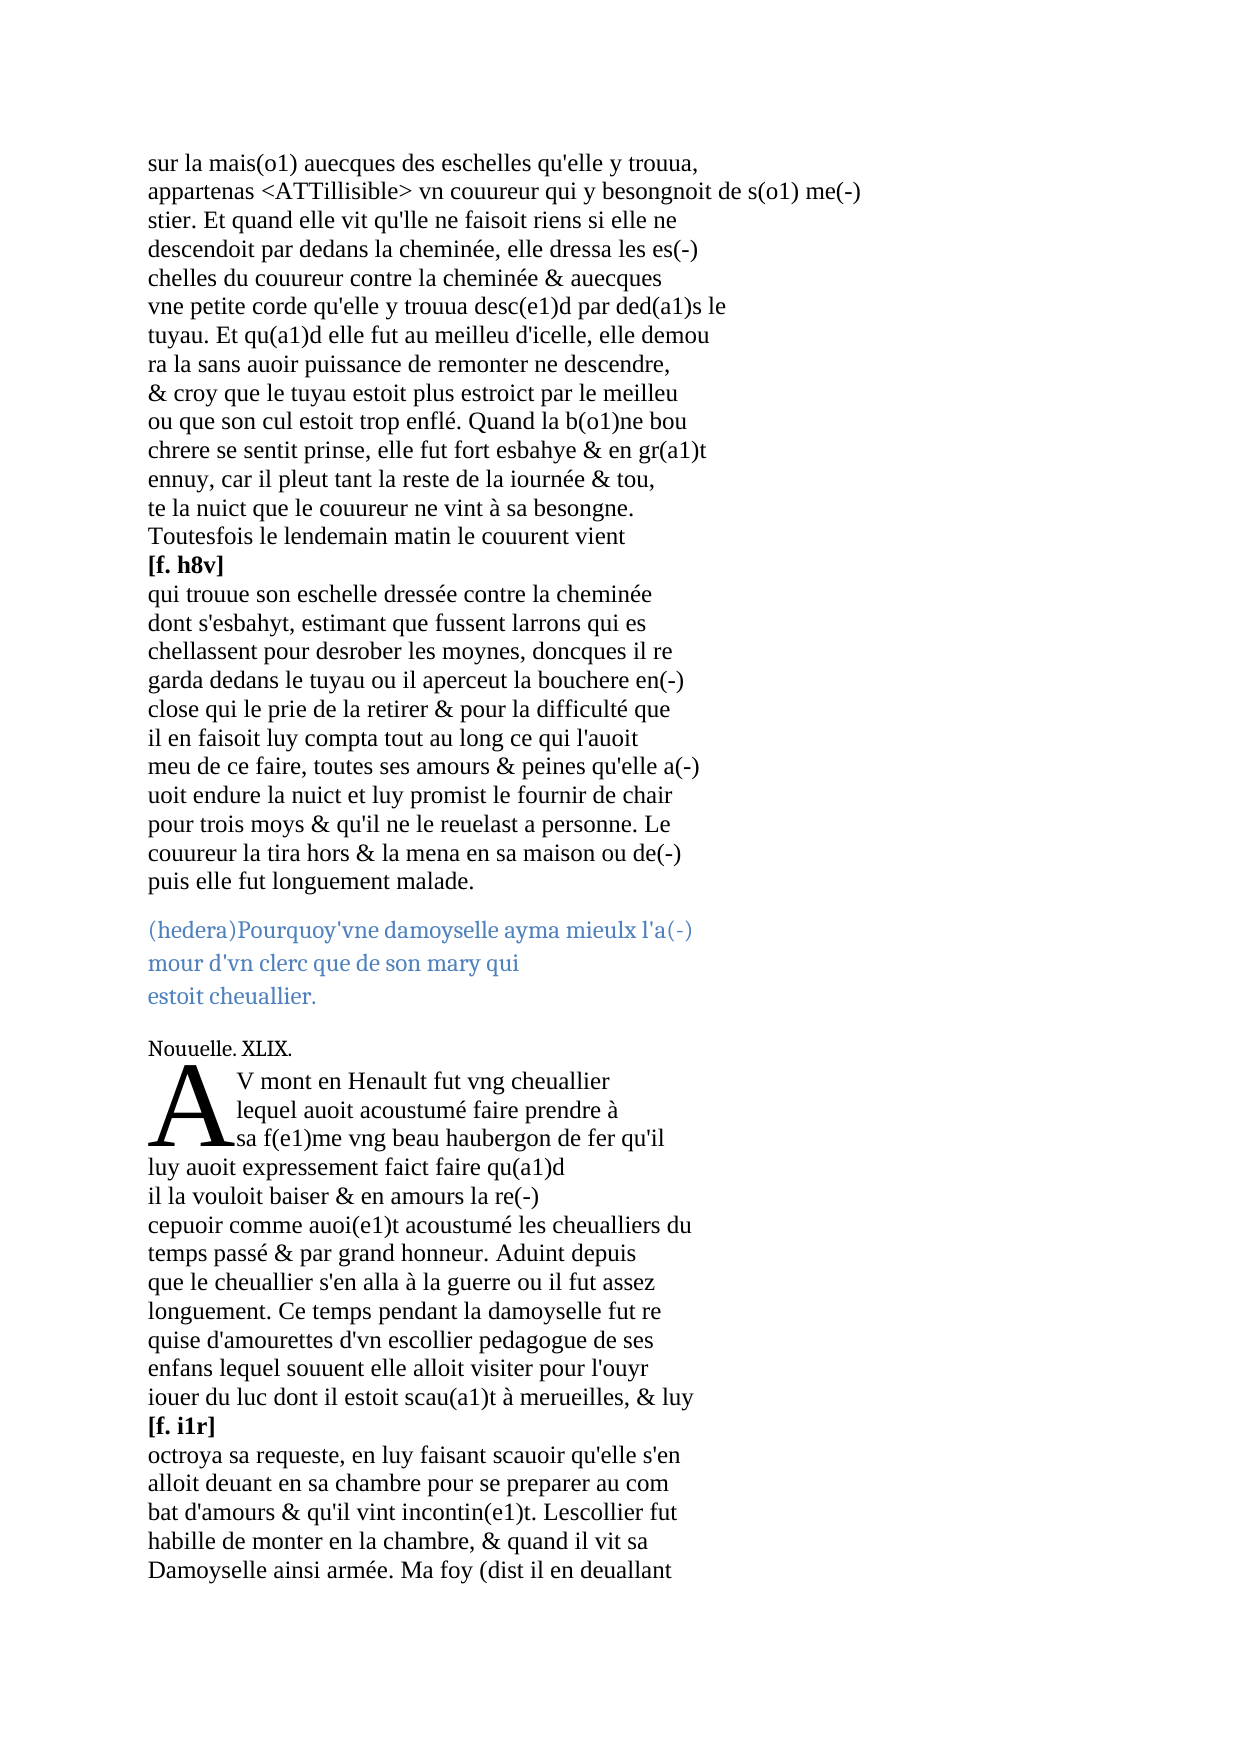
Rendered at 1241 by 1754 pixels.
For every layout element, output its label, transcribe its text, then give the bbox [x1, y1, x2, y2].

text sur la mais(o1) auecques des eschelles qu'elle y trouua, appartenas <ATTillisible> vn couureur qui y besongnoit de s(o1) me(-) stier. Et quand elle vit qu'lle ne faisoit riens si elle ne descendoit par dedans la cheminée, elle dressa les es(-) chelles du couureur contre la cheminée & auecques vne petite corde qu'elle y trouua desc(e1)d par ded(a1)s le tuyau. Et qu(a1)d elle fut au meilleu d'icelle, elle demou ra la sans auoir puissance de remonter ne descendre, & croy que le tuyau estoit plus estroict par le meilleu ou que son cul estoit trop enflé. Quand la b(o1)ne bou chrere se sentit prinse, elle fut fort esbahye & en gr(a1)t ennuy, car il pleut tant la reste de la iournée & tou, te la nuict que le couureur ne vint à sa besongne. Toutesfois le lendemain matin le couurent vient [f. h8v] qui trouue son eschelle dressée contre la cheminée dont s'esbahyt, estimant que fussent larrons qui es chellassent pour desrober les moynes, doncques il re garda dedans le tuyau ou il aperceut la bouchere en(-) close qui le prie de la retirer & pour la difficulté que il en faisoit luy compta tout au long ce qui l'auoit meu de ce faire, toutes ses amours & peines qu'elle a(-) uoit endure la nuict et luy promist le fournir de chair pour trois moys & qu'il ne le reuelast a personne. Le couureur la tira hors & la mena en sa maison ou de(-) puis elle fut longuement malade. [148, 148, 1093, 895]
text AV mont en Henault fut vng cheuallier lequel auoit acoustumé faire prendre à sa f(e1)me vng beau haubergon de fer qu'il luy auoit expressement faict faire qu(a1)d il la vouloit baiser & en amours la re(-) cepuoir comme auoi(e1)t acoustumé les cheualliers du temps passé & par grand honneur. Aduint depuis que le cheuallier s'en alla à la guerre ou il fut assez longuement. Ce temps pendant la damoyselle fut re quise d'amourettes d'vn escollier pedagogue de ses enfans lequel souuent elle alloit visiter pour l'ouyr iouer du luc dont il estoit scau(a1)t à merueilles, & luy [f. i1r] octroya sa requeste, en luy faisant scauoir qu'elle s'en alloit deuant en sa chambre pour se preparer au com bat d'amours & qu'il vint incontin(e1)t. Lescollier fut habille de monter en la chambre, & quand il vit sa Damoyselle ainsi armée. Ma foy (dist il en deuallant [148, 1066, 1093, 1583]
subtitle (hedera)Pourquoy'vne damoyselle ayma mieulx l'a(-) mour d'vn clerc que de son mary qui estoit cheuallier. [148, 916, 1093, 1011]
subtitle Nouuelle. XLIX. [148, 1036, 1093, 1062]
